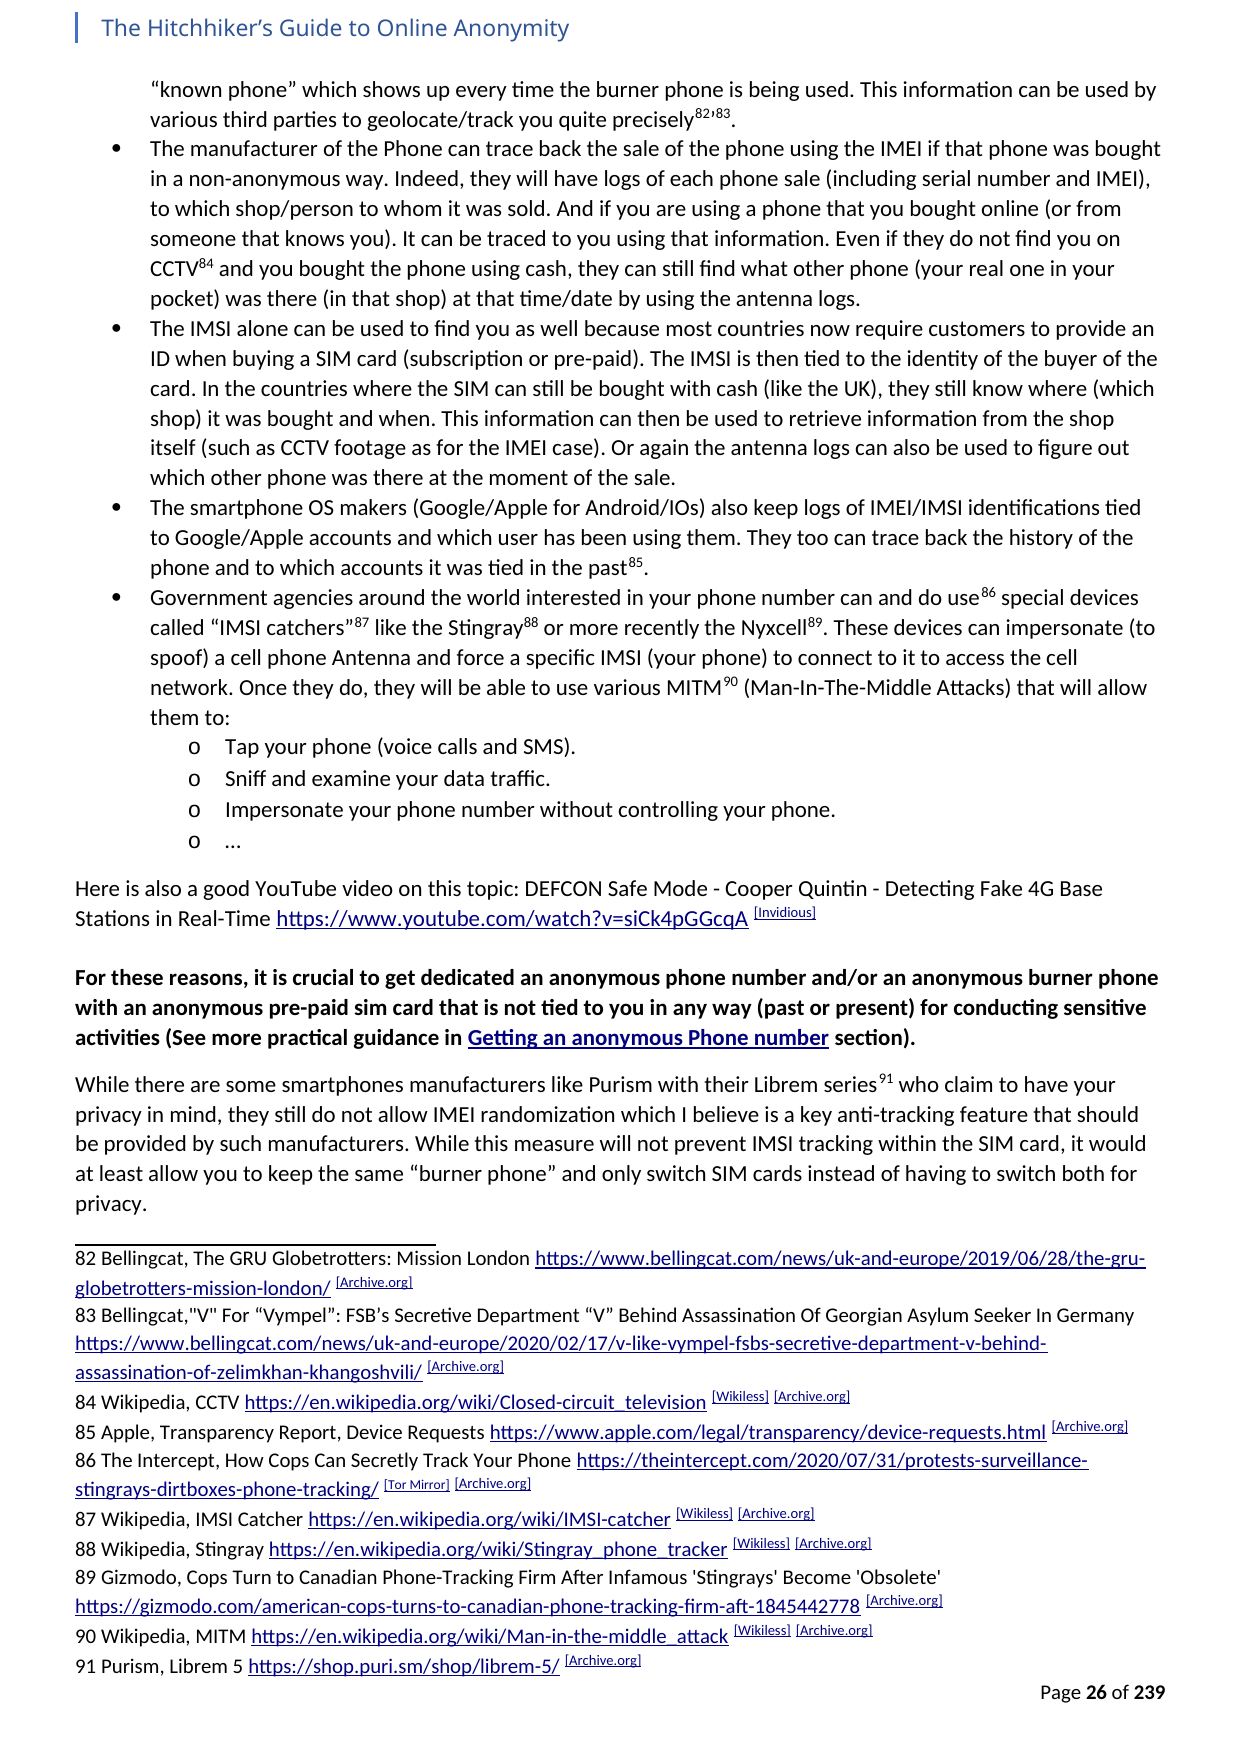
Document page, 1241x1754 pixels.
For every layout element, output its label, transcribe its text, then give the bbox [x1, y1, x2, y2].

list The smartphone OS makers (Google/Apple for Android/IOs) also keep logs of IMEI/IMSI identifications tied to Google/Apple accounts and which user has been using them. They too can trace back the history of the phone and to which accounts it was tied in the past. [112, 493, 1165, 581]
list The IMSI alone can be used to find you as well because most countries now require customers to provide an ID when buying a SIM card (subscription or pre-paid). The IMSI is then tied to the identity of the buyer of the card. In the countries where the SIM can still be bought with cash (like the UK), they still know where (which shop) it was bought and when. This information can then be used to retrieve information from the shop itself (such as CCTV footage as for the IMEI case). Or again the antenna logs can also be used to figure out which other phone was there at the moment of the sale. [112, 314, 1165, 491]
text Purism, Librem 5 https://shop.puri.sm/shop/librem-5/ [Archive.org] [75, 1651, 1165, 1679]
list The Intercept, How Cops Can Secretly Track Your Phone https://theintercept.com/2020/07/31/protests-surveillance-stingrays-dirtboxes-phone-tracking/ [Tor Mirror] [Archive.org] [75, 1447, 1165, 1502]
list Apple, Transparency Report, Device Requests https://www.apple.com/legal/transparency/device-requests.html [Archive.org] [75, 1417, 1165, 1445]
list Impersonate your phone number without controlling your phone. [187, 795, 1165, 824]
list Wikipedia, MITM https://en.wikipedia.org/wiki/Man-in-the-middle_attack [Wikiless] [Archive.org] [75, 1621, 1165, 1649]
text For these reasons, it is crucial to get dedicated an anonymous phone number and/or an anonymous burner phone with an anonymous pre-paid sim card that is not tied to you in any way (past or present) for conducting sensitive activities (See more practical guidance in Getting an anonymous Phone number section). [75, 963, 1165, 1051]
list Tap your phone (voice calls and SMS). [187, 732, 1165, 762]
list Bellingcat,"V" For “Vympel”: FSB’s Secretive Department “V” Behind Assassination Of Georgian Asylum Seeker In Germany https://www.bellingcat.com/news/uk-and-europe/2020/02/17/v-like-vympel-fsbs-secretive-department-v-behind-assassination-of-zelimkhan-khangoshvili/ [Archive.org] [75, 1303, 1165, 1385]
list Sniff and examine your data traffic. [187, 764, 1165, 793]
list The manufacturer of the Phone can trace back the sale of the phone using the IMEI if that phone was bought in a non-anonymous way. Indeed, they will have logs of each phone sale (including serial number and IMEI), to which shop/person to whom it was sold. And if you are using a phone that you bought online (or from someone that knows you). It can be traced to you using that information. Even if they do not find you on CCTV and you bought the phone using cash, they can still find what other phone (your real one in your pocket) was there (in that shop) at that time/date by using the antenna logs. [112, 134, 1165, 312]
list “known phone” which shows up every time the burner phone is being used. This information can be used by various third parties to geolocate/track you quite precisely’. [112, 75, 1165, 133]
list Wikipedia, Stingray https://en.wikipedia.org/wiki/Stingray_phone_tracker [Wikiless] [Archive.org] [75, 1534, 1165, 1562]
text While there are some smartphones manufacturers like Purism with their Librem series who claim to have your privacy in mind, they still do not allow IMEI randomization which I believe is a key anti-tracking feature that should be provided by such manufacturers. While this measure will not prevent IMSI tracking within the SIM card, it would at least allow you to keep the same “burner phone” and only switch SIM cards instead of having to switch both for privacy. [75, 1070, 1165, 1217]
list Gizmodo, Cops Turn to Canadian Phone-Tracking Firm After Infamous 'Stingrays' Become 'Obsolete' https://gizmodo.com/american-cops-turns-to-canadian-phone-tracking-firm-aft-1845442778 [Archive.org] [75, 1564, 1165, 1619]
list Wikipedia, IMSI Catcher https://en.wikipedia.org/wiki/IMSI-catcher [Wikiless] [Archive.org] [75, 1504, 1165, 1532]
list Government agencies around the world interested in your phone number can and do use special devices called “IMSI catchers” like the Stingray or more recently the Nyxcell. These devices can impersonate (to spoof) a cell phone Antenna and force a specific IMSI (your phone) to connect to it to access the cell network. Once they do, they will be able to use various MITM (Man-In-The-Middle Attacks) that will allow them to: [112, 583, 1165, 731]
list Bellingcat, The GRU Globetrotters: Mission London https://www.bellingcat.com/news/uk-and-europe/2019/06/28/the-gru-globetrotters-mission-london/ [Archive.org] [75, 1246, 1165, 1301]
text Here is also a good YouTube video on this topic: DEFCON Safe Mode - Cooper Quintin - Detecting Fake 4G Base Stations in Real-Time https://www.youtube.com/watch?v=siCk4pGGcqA [Invidious] [75, 874, 1165, 932]
list Wikipedia, CCTV https://en.wikipedia.org/wiki/Closed-circuit_television [Wikiless] [Archive.org] [75, 1387, 1165, 1415]
list … [187, 826, 1165, 855]
